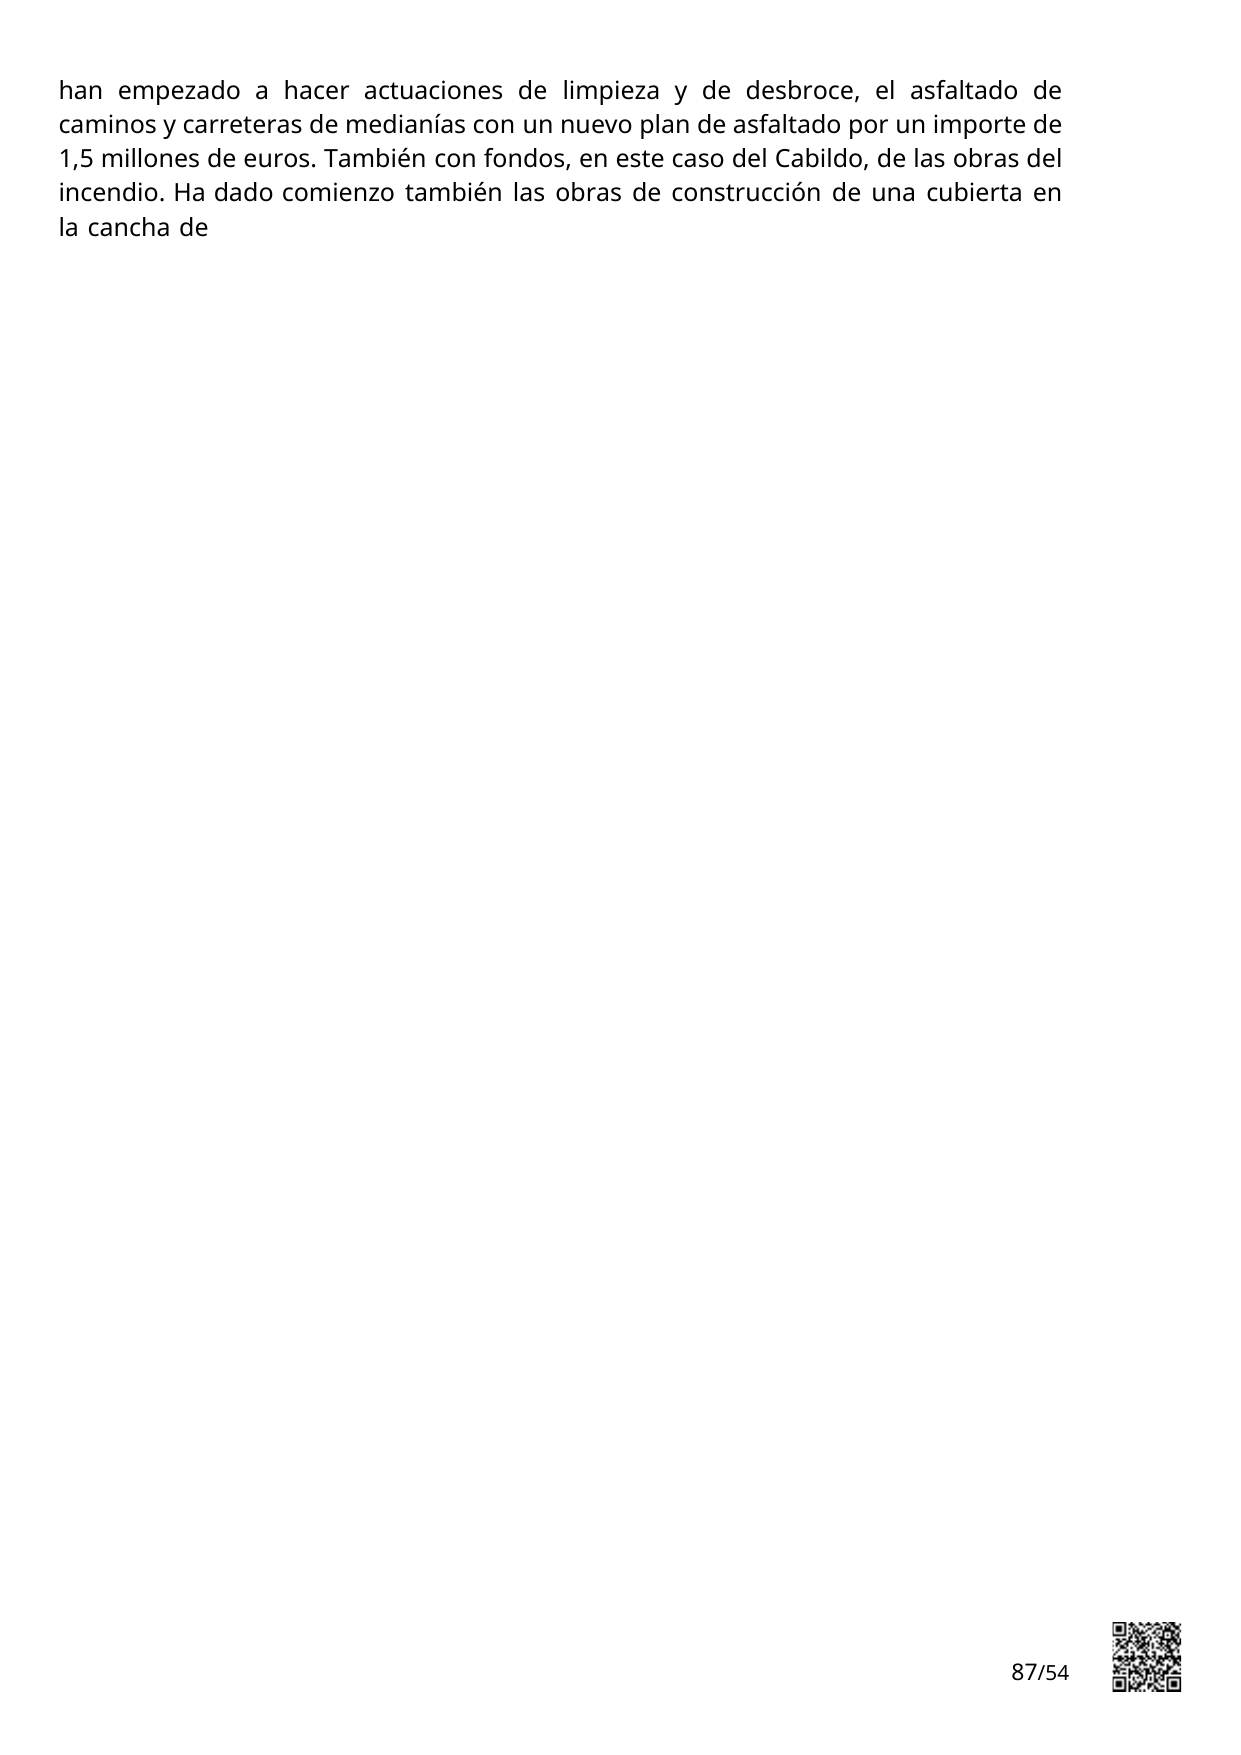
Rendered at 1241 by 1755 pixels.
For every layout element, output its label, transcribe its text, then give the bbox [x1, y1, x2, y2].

list han empezado a hacer actuaciones de limpieza y de desbroce, el asfaltado de caminos y carreteras de medianías con un nuevo plan de asfaltado por un importe de 1,5 millones de euros. También con fondos, en este caso del Cabildo, de las obras del incendio. Ha dado comienzo también las obras de construcción de una cubierta en la cancha de [58, 73, 1063, 243]
